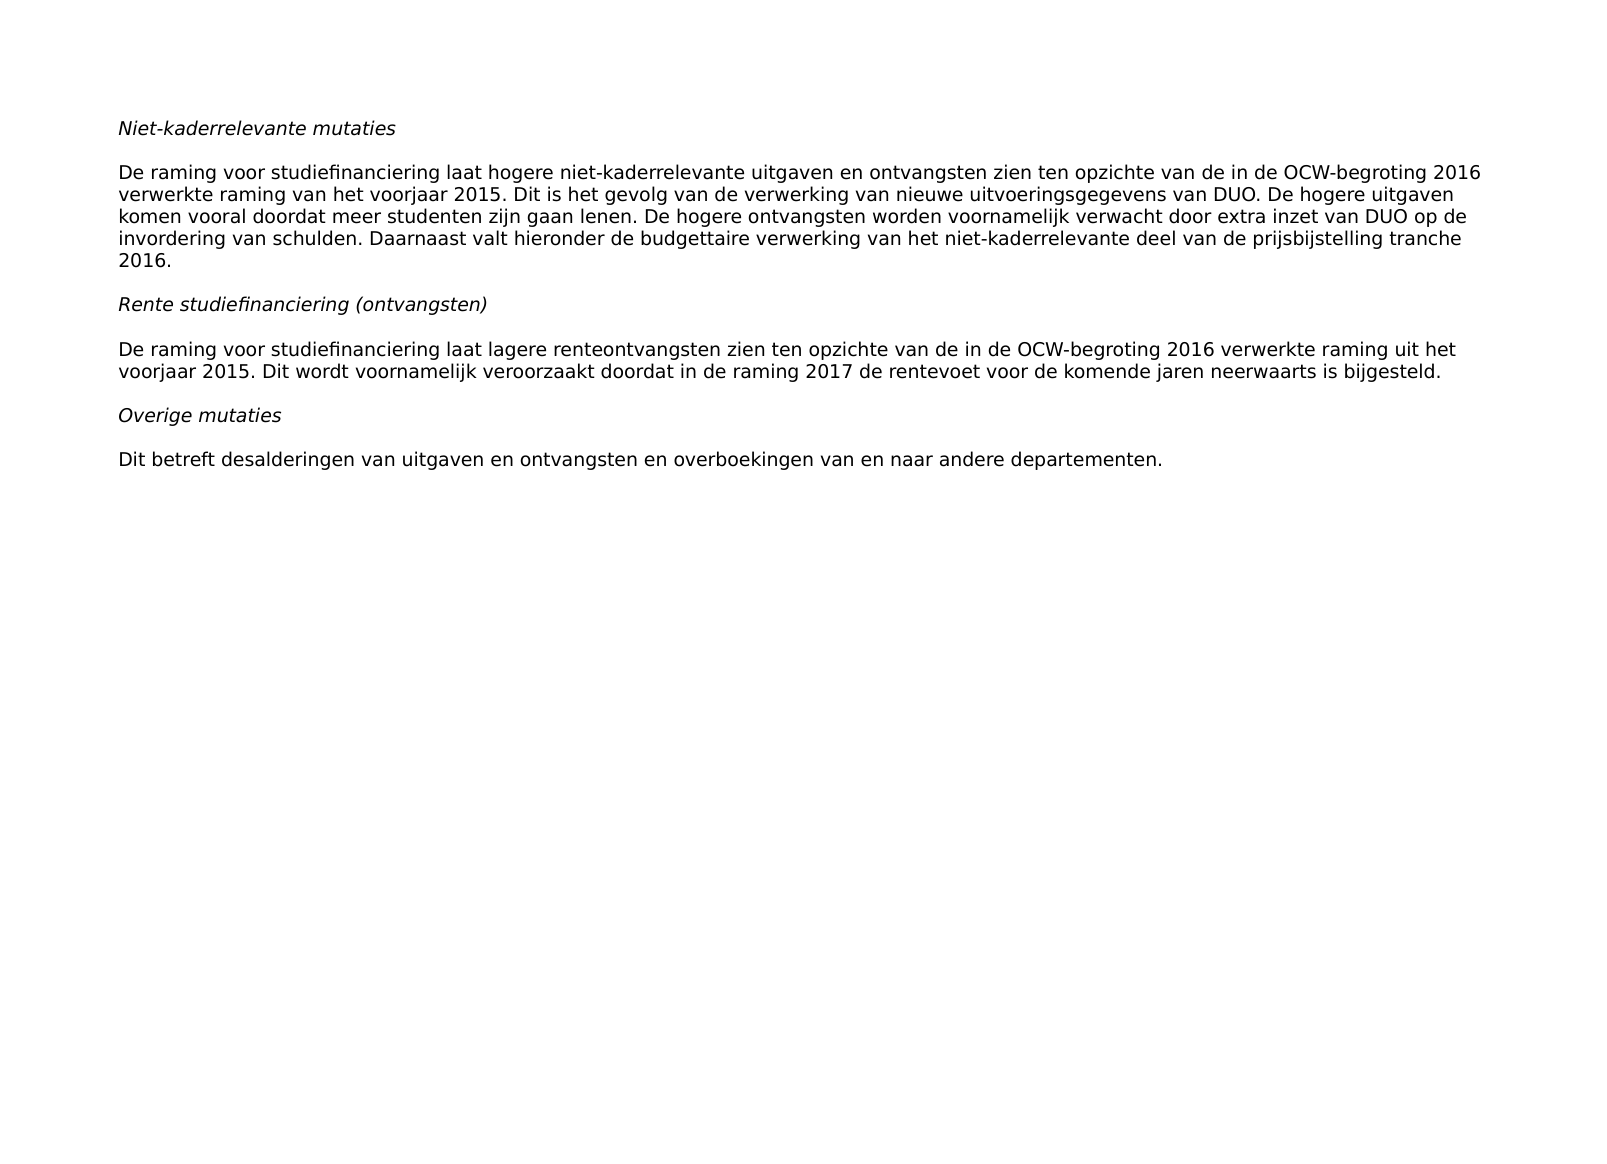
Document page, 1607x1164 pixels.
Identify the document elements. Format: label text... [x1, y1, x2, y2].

subtitle Niet-kaderrelevante mutaties [118, 118, 1488, 140]
subtitle Overige mutaties [118, 405, 1488, 427]
text De raming voor studiefinanciering laat lagere renteontvangsten zien ten opzichte van de in de OCW-begroting 2016 verwerkte raming uit het voorjaar 2015. Dit wordt voornamelijk veroorzaakt doordat in de raming 2017 de rentevoet voor de komende jaren neerwaarts is bijgesteld. [118, 338, 1488, 382]
text De raming voor studiefinanciering laat hogere niet-kaderrelevante uitgaven en ontvangsten zien ten opzichte van de in de OCW-begroting 2016 verwerkte raming van het voorjaar 2015. Dit is het gevolg van de verwerking van nieuwe uitvoeringsgegevens van DUO. De hogere uitgaven komen vooral doordat meer studenten zijn gaan lenen. De hogere ontvangsten worden voornamelijk verwacht door extra inzet van DUO op de invordering van schulden. Daarnaast valt hieronder de budgettaire verwerking van het niet-kaderrelevante deel van de prijsbijstelling tranche 2016. [118, 162, 1488, 272]
text Dit betreft desalderingen van uitgaven en ontvangsten en overboekingen van en naar andere departementen. [118, 449, 1488, 471]
subtitle Rente studiefinanciering (ontvangsten) [118, 294, 1488, 316]
